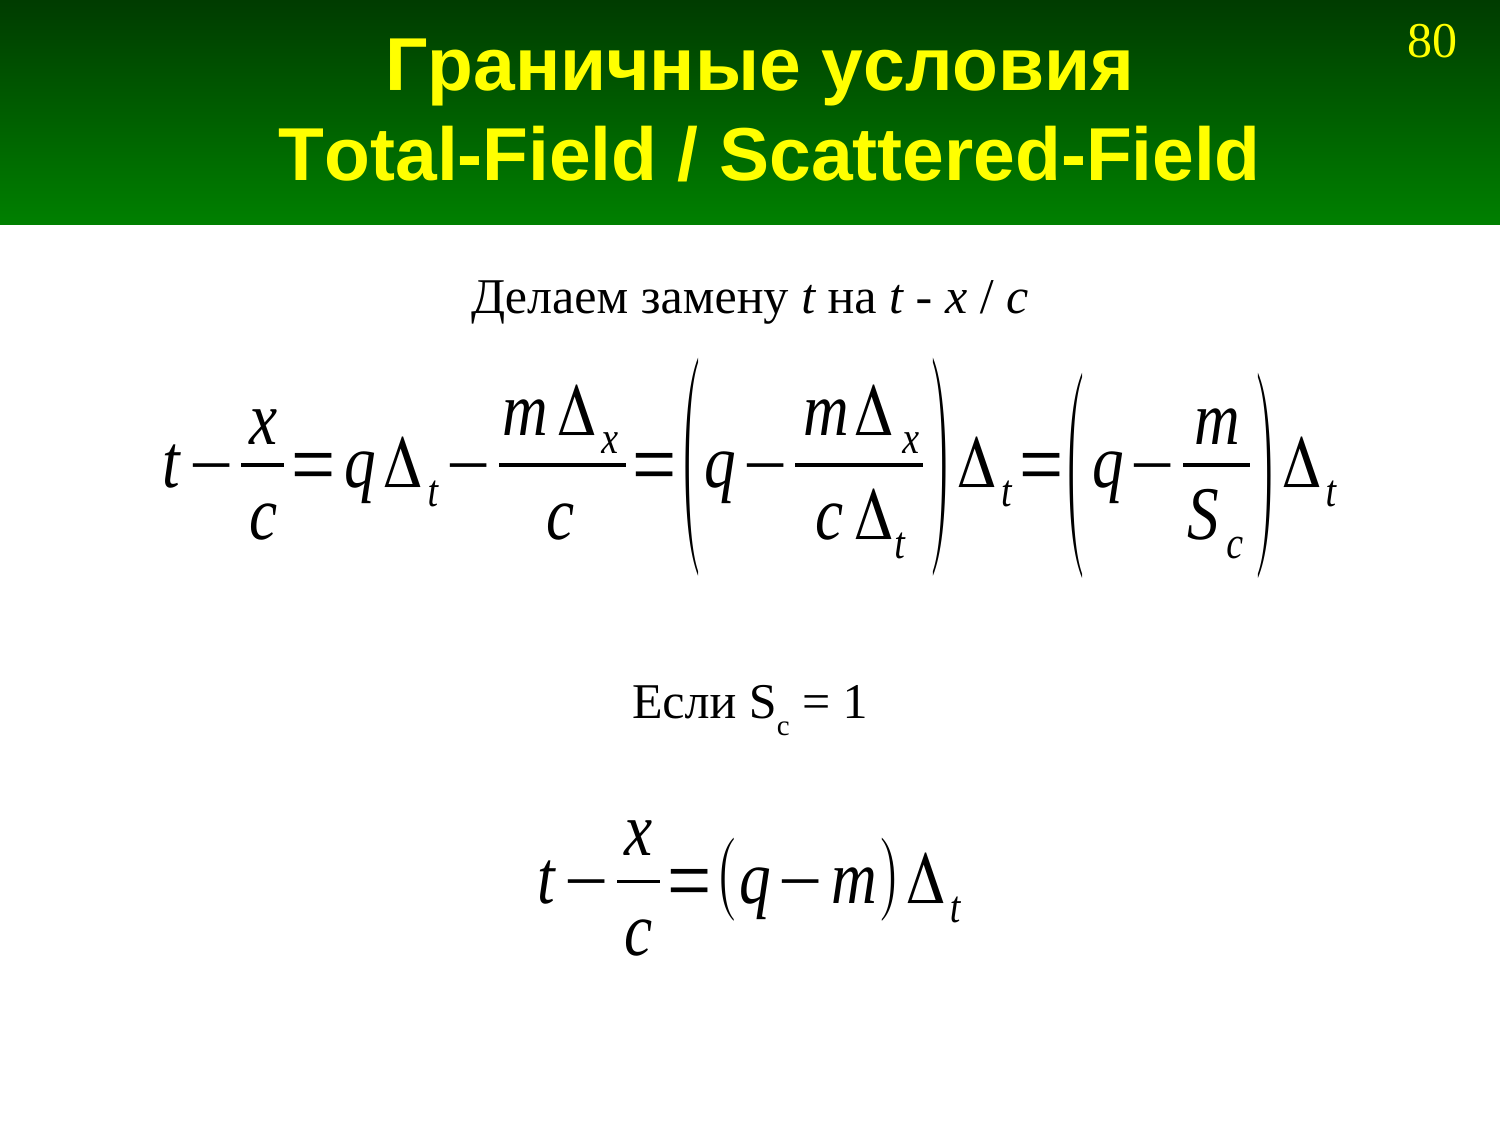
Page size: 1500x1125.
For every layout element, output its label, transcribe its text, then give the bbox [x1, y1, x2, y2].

text_box Делаем замену t на t - x / c [456, 255, 1044, 331]
title Граничные условия Total-Field / Scattered-Field [100, 7, 1441, 204]
text_box Если Sc = 1 [617, 661, 883, 749]
chart [522, 789, 978, 971]
chart [146, 354, 1354, 581]
